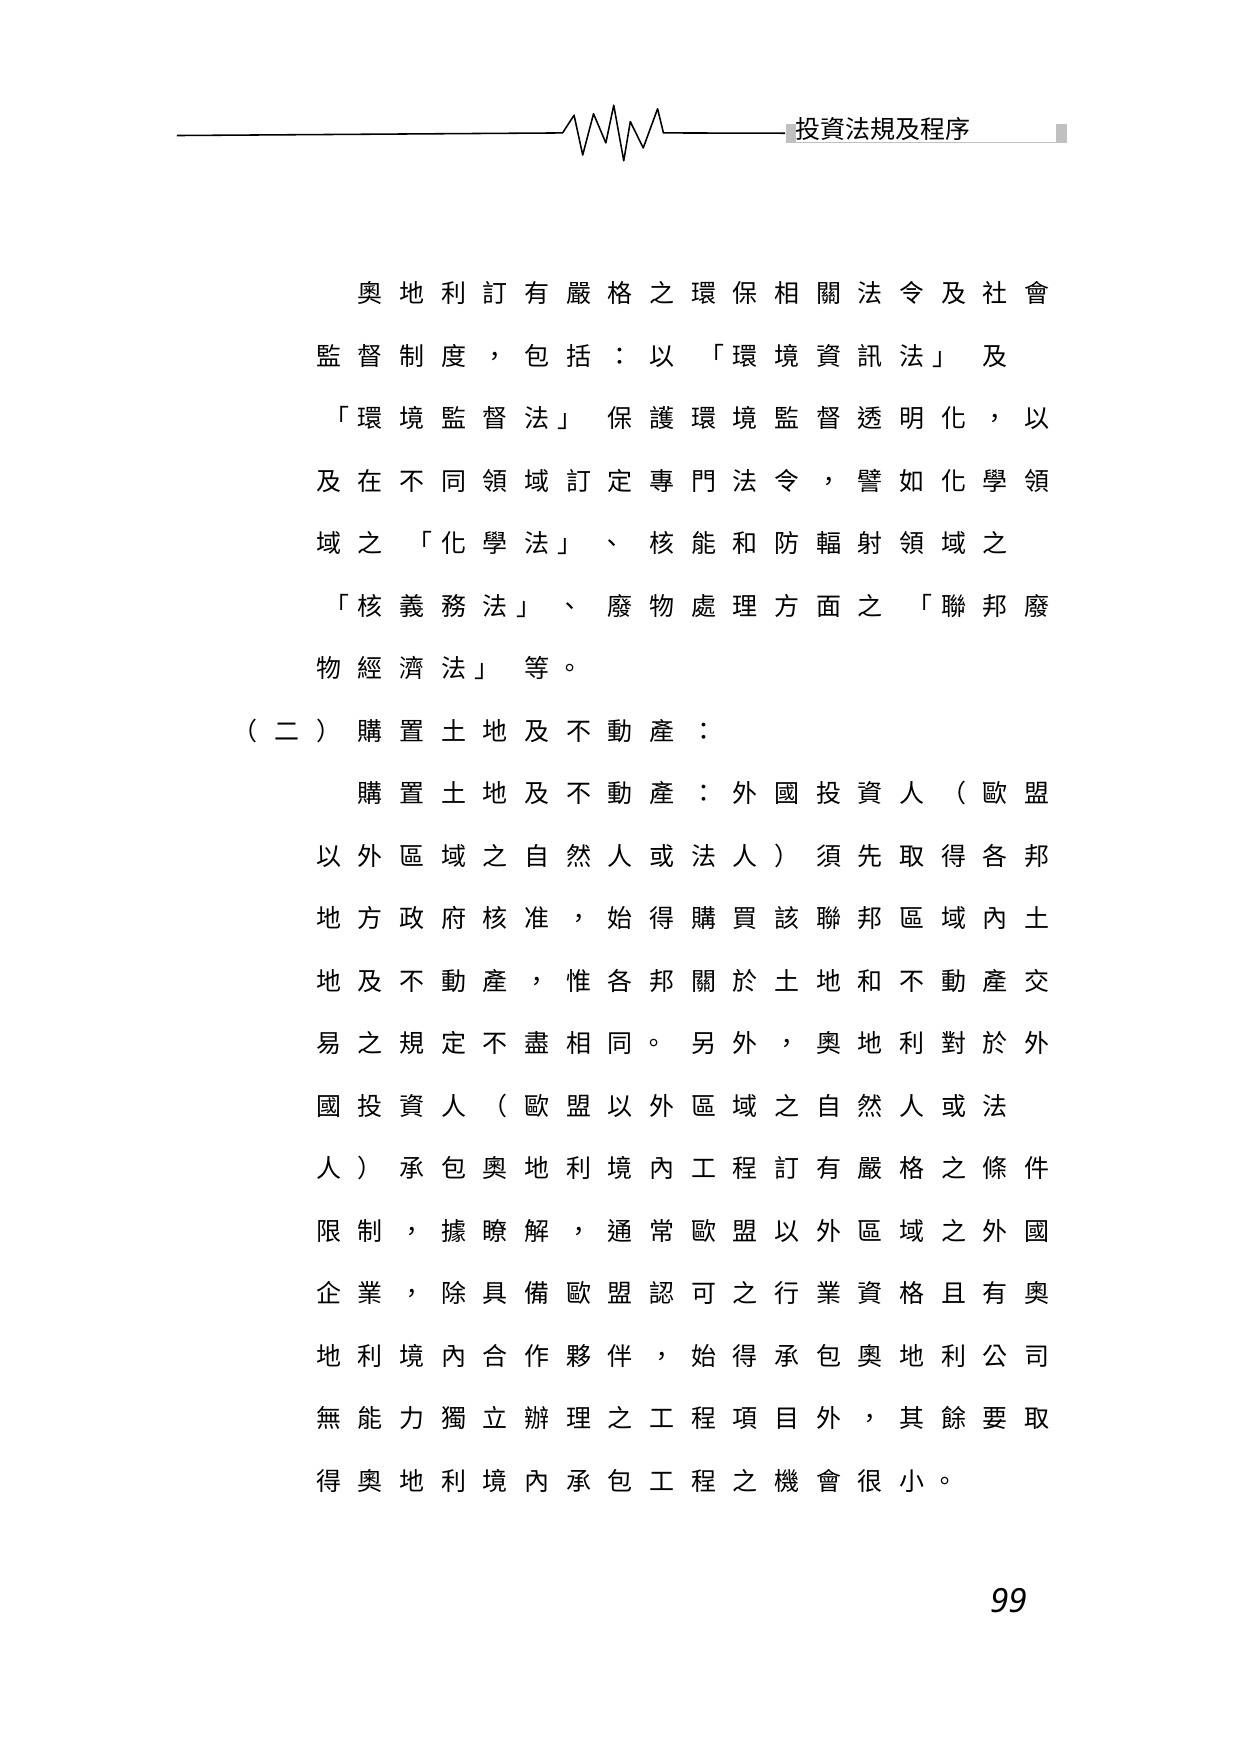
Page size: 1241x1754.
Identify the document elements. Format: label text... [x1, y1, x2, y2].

text （二）購置土地及不動產： [207, 688, 1058, 750]
text 奧地利訂有嚴格之環保相關法令及社會監督制度，包括：以「環境資訊法」及「環境監督法」保護環境監督透明化，以及在不同領域訂定專門法令，譬如化學領域之「化學法」、核能和防輻射領域之「核義務法」、廢物處理方面之「聯邦廢物經濟法」等。 [281, 250, 1058, 688]
text 購置土地及不動產：外國投資人（歐盟以外區域之自然人或法人）須先取得各邦地方政府核准，始得購買該聯邦區域內土地及不動產，惟各邦關於土地和不動產交易之規定不盡相同。另外，奧地利對於外國投資人（歐盟以外區域之自然人或法人）承包奧地利境內工程訂有嚴格之條件限制，據瞭解，通常歐盟以外區域之外國企業，除具備歐盟認可之行業資格且有奧地利境內合作夥伴，始得承包奧地利公司無能力獨立辦理之工程項目外，其餘要取得奧地利境內承包工程之機會很小。 [281, 750, 1058, 1500]
